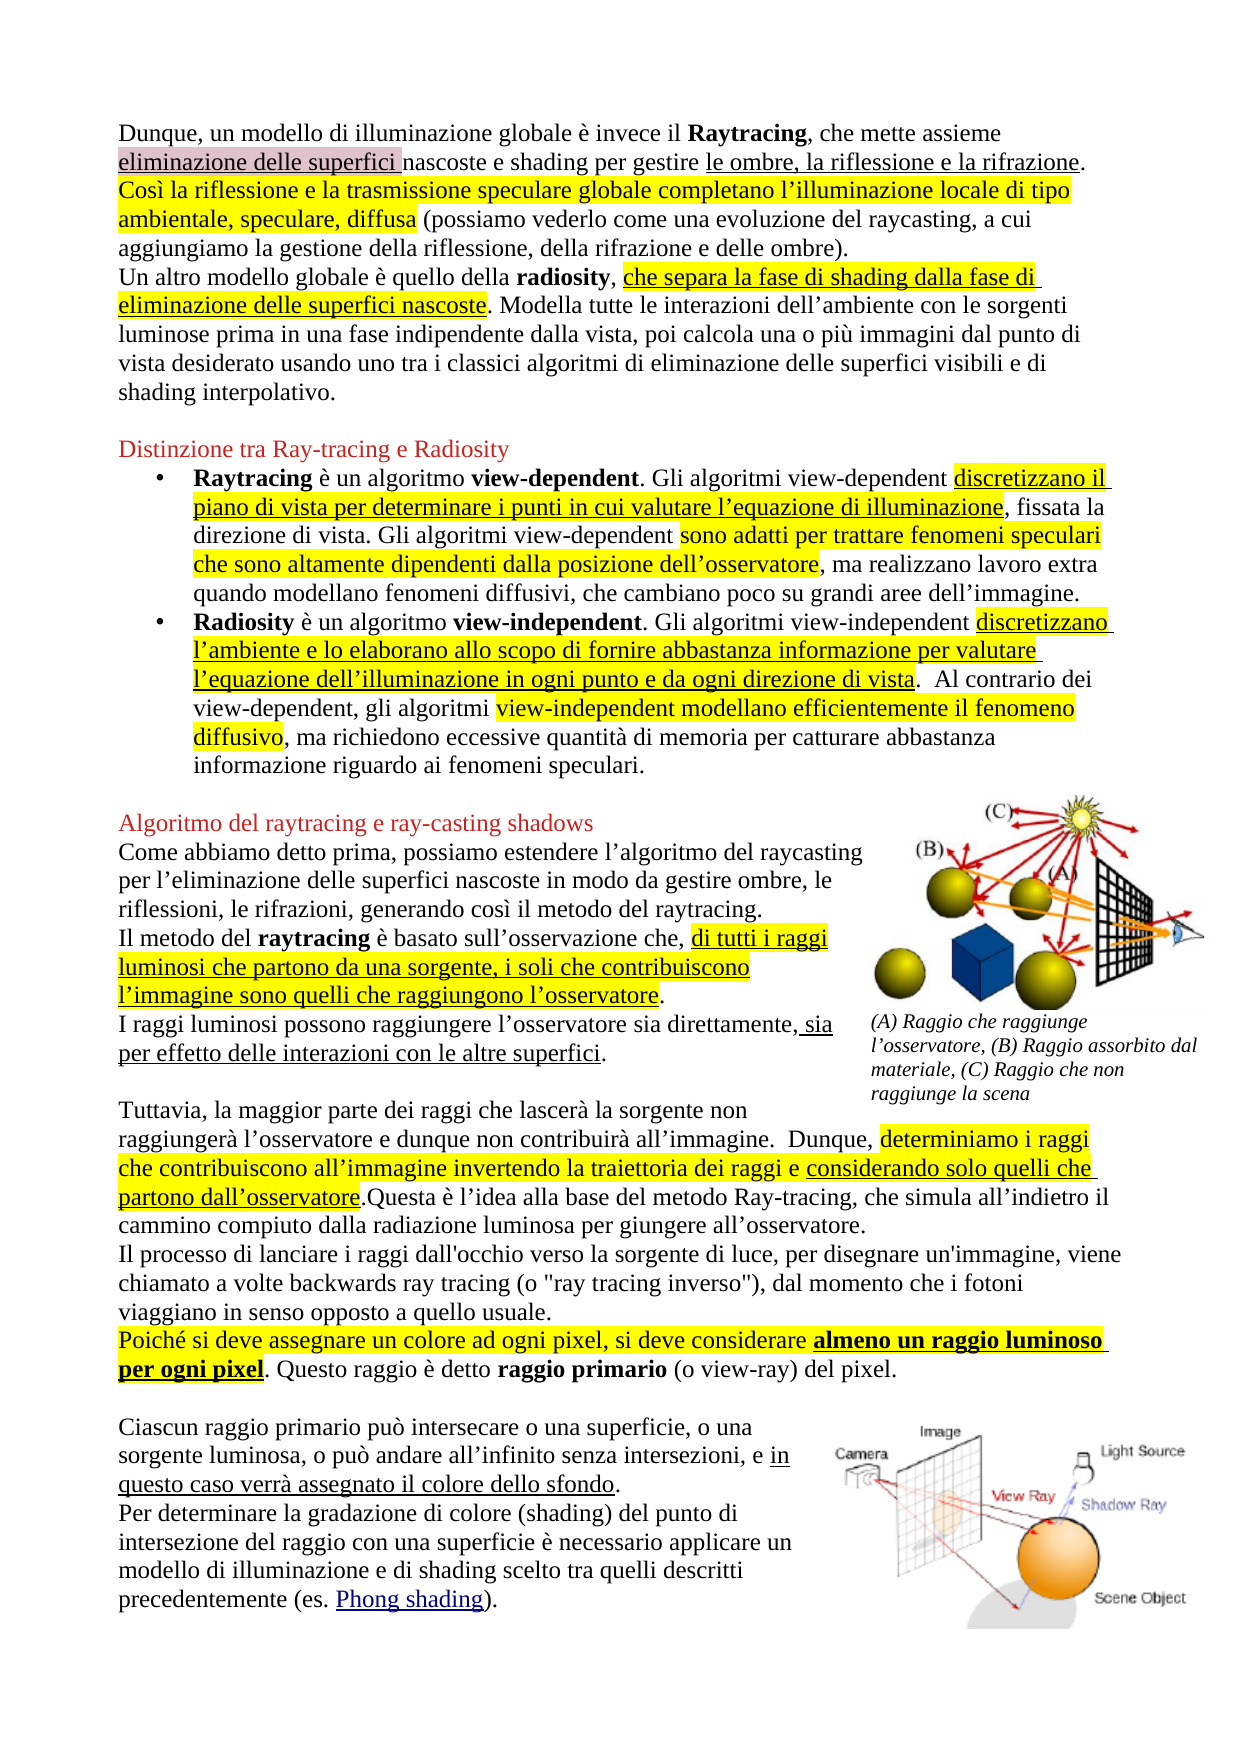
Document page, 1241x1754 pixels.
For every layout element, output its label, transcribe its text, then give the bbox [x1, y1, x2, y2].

text Distinzione tra Ray-tracing e Radiosity [118, 434, 1122, 463]
list Radiosity è un algoritmo view-independent. Gli algoritmi view-independent discretizzano l’ambiente e lo elaborano allo scopo di fornire abbastanza informazione per valutare l’equazione dell’illuminazione in ogni punto e da ogni direzione di vista. Al contrario dei view-dependent, gli algoritmi view-independent modellano efficientemente il fenomeno diffusivo, ma richiedono eccessive quantità di memoria per catturare abbastanza informazione riguardo ai fenomeni speculari. [156, 607, 1122, 779]
text Per determinare la gradazione di colore (shading) del punto di intersezione del raggio con una superficie è necessario applicare un modello di illuminazione e di shading scelto tra quelli descritti precedentemente (es. Phong shading). [118, 1498, 829, 1613]
text Algoritmo del raytracing e ray-casting shadows [118, 808, 870, 837]
text Il processo di lanciare i raggi dall'occhio verso la sorgente di luce, per disegnare un'immagine, viene [118, 1239, 1122, 1268]
picture [829, 1426, 1195, 1629]
text Un altro modello globale è quello della radiosity, che separa la fase di shading dalla fase di eliminazione delle superfici nascoste. Modella tutte le interazioni dell’ambiente con le sorgenti luminose prima in una fase indipendente dalla vista, poi calcola una o più immagini dal punto di vista desiderato usando uno tra i classici algoritmi di eliminazione delle superfici visibili e di shading interpolativo. [118, 262, 1122, 406]
text Poiché si deve assegnare un colore ad ogni pixel, si deve considerare almeno un raggio luminoso per ogni pixel. Questo raggio è detto raggio primario (o view-ray) del pixel. [118, 1326, 1122, 1383]
text (A) Raggio che raggiunge l’osservatore, (B) Raggio assorbito dal materiale, (C) Raggio che non raggiunge la scena [871, 1010, 1209, 1105]
text Come abbiamo detto prima, possiamo estendere l’algoritmo del raycasting per l’eliminazione delle superfici nascoste in modo da gestire ombre, le riflessioni, le rifrazioni, generando così il metodo del raytracing. [118, 837, 870, 923]
text chiamato a volte backwards ray tracing (o "ray tracing inverso"), dal momento che i fotoni viaggiano in senso opposto a quello usuale. [118, 1268, 1122, 1326]
text I raggi luminosi possono raggiungere l’osservatore sia direttamente, sia per effetto delle interazioni con le altre superfici. [118, 1009, 871, 1067]
text Dunque, un modello di illuminazione globale è invece il Raytracing, che mette assieme eliminazione delle superfici nascoste e shading per gestire le ombre, la riflessione e la rifrazione. [118, 118, 1122, 176]
list Raytracing è un algoritmo view-dependent. Gli algoritmi view-dependent discretizzano il piano di vista per determinare i punti in cui valutare l’equazione di illuminazione, fissata la direzione di vista. Gli algoritmi view-dependent sono adatti per trattare fenomeni speculari che sono altamente dipendenti dalla posizione dell’osservatore, ma realizzano lavoro extra quando modellano fenomeni diffusivi, che cambiano poco su grandi aree dell’immagine. [156, 463, 1122, 607]
text Il metodo del raytracing è basato sull’osservazione che, di tutti i raggi luminosi che partono da una sorgente, i soli che contribuiscono l’immagine sono quelli che raggiungono l’osservatore. [118, 923, 870, 1009]
text Ciascun raggio primario può intersecare o una superficie, o una sorgente luminosa, o può andare all’infinito senza intersezioni, e in questo caso verrà assegnato il colore dello sfondo. [118, 1412, 1122, 1498]
text Tuttavia, la maggior parte dei raggi che lascerà la sorgente non raggiungerà l’osservatore e dunque non contribuirà all’immagine. Dunque, determiniamo i raggi che contribuiscono all’immagine invertendo la traiettoria dei raggi e considerando solo quelli che partono dall’osservatore.Questa è l’idea alla base del metodo Ray-tracing, che simula all’indietro il cammino compiuto dalla radiazione luminosa per giungere all’osservatore. [118, 1096, 1122, 1239]
picture [870, 795, 1209, 1010]
text Così la riflessione e la trasmissione speculare globale completano l’illuminazione locale di tipo ambientale, speculare, diffusa (possiamo vederlo come una evoluzione del raycasting, a cui aggiungiamo la gestione della riflessione, della rifrazione e delle ombre). [118, 176, 1122, 262]
